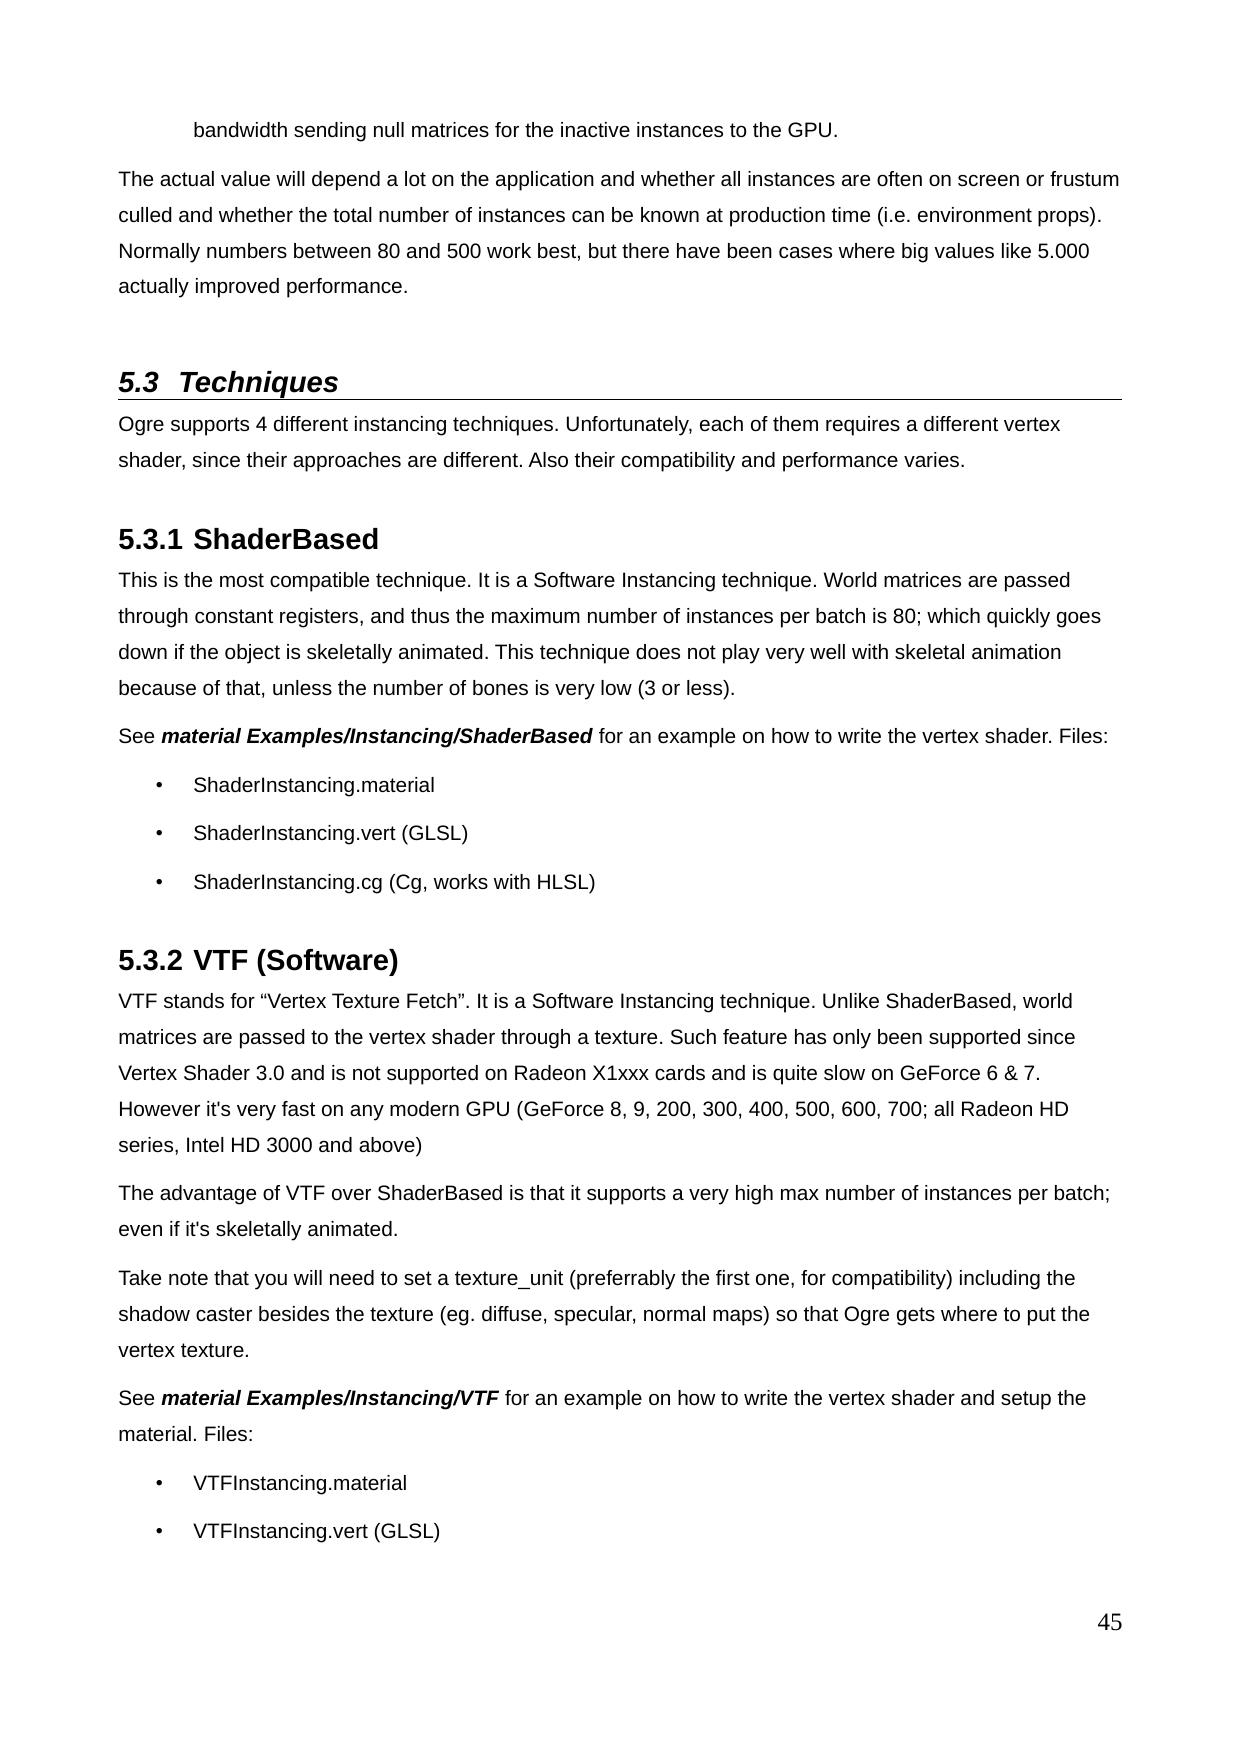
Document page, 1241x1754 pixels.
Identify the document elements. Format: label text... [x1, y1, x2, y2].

list ShaderInstancing.cg (Cg, works with HLSL) [156, 869, 1122, 893]
text The advantage of VTF over ShaderBased is that it supports a very high max number of instances per batch; even if it's skeletally animated. [118, 1181, 1122, 1241]
text The actual value will depend a lot on the application and whether all instances are often on screen or frustum culled and whether the total number of instances can be known at production time (i.e. environment props). Normally numbers between 80 and 500 work best, but there have been cases where big values like 5.000 actually improved performance. [118, 167, 1122, 298]
list bandwidth sending null matrices for the inactive instances to the GPU. [156, 118, 1122, 142]
list VTFInstancing.vert (GLSL) [156, 1519, 1122, 1543]
list ShaderInstancing.material [156, 772, 1122, 796]
subtitle ShaderBased [118, 522, 1122, 555]
subtitle VTF (Software) [118, 943, 1122, 977]
list ShaderInstancing.vert (GLSL) [156, 821, 1122, 845]
text See material Examples/Instancing/ShaderBased for an example on how to write the vertex shader. Files: [118, 724, 1122, 748]
text See material Examples/Instancing/VTF for an example on how to write the vertex shader and setup the material. Files: [118, 1386, 1122, 1446]
text Take note that you will need to set a texture_unit (preferrably the first one, for compatibility) including the shadow caster besides the texture (eg. diffuse, specular, normal maps) so that Ogre gets where to put the vertex texture. [118, 1266, 1122, 1361]
subtitle Techniques [118, 365, 1122, 399]
text This is the most compatible technique. It is a Software Instancing technique. World matrices are passed through constant registers, and thus the maximum number of instances per batch is 80; which quickly goes down if the object is skeletally animated. This technique does not play very well with skeletal animation because of that, unless the number of bones is very low (3 or less). [118, 568, 1122, 699]
text VTF stands for “Vertex Texture Fetch”. It is a Software Instancing technique. Unlike ShaderBased, world matrices are passed to the vertex shader through a texture. Such feature has only been supported since Vertex Shader 3.0 and is not supported on Radeon X1xxx cards and is quite slow on GeForce 6 & 7. However it's very fast on any modern GPU (GeForce 8, 9, 200, 300, 400, 500, 600, 700; all Radeon HD series, Intel HD 3000 and above) [118, 989, 1122, 1157]
text Ogre supports 4 different instancing techniques. Unfortunately, each of them requires a different vertex shader, since their approaches are different. Also their compatibility and performance varies. [118, 412, 1122, 472]
list VTFInstancing.material [156, 1470, 1122, 1494]
